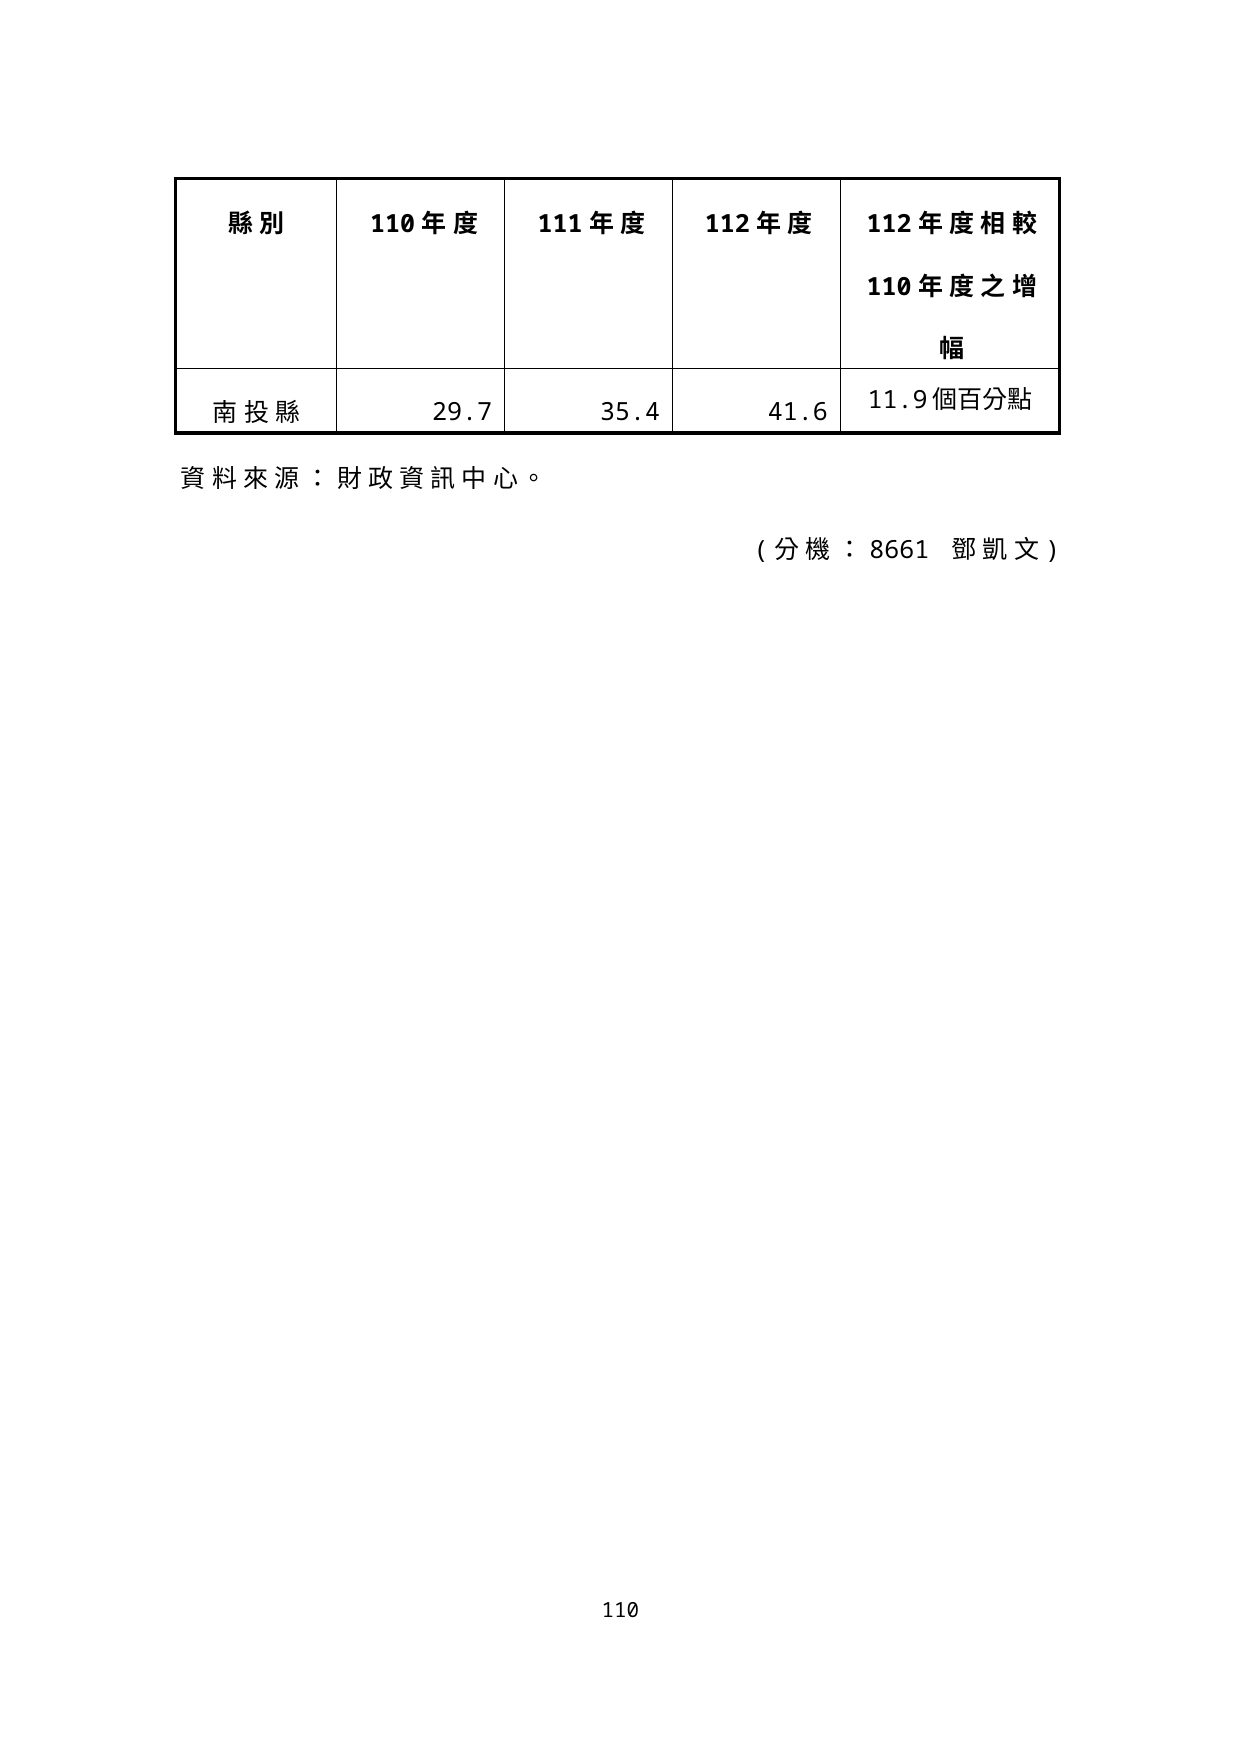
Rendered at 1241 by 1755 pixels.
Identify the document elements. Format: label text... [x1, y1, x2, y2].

text (分機：8661 鄧凱文) [177, 497, 1063, 559]
table_header 縣別 [177, 180, 336, 368]
table_cell 29.7 [337, 369, 504, 431]
table_header 112年度 [673, 180, 840, 368]
table_cell 35.4 [505, 369, 672, 431]
table_cell 41.6 [673, 369, 840, 431]
table_header 110年度 [337, 180, 504, 368]
table_header 111年度 [505, 180, 672, 368]
table_header 112年度相較110年度之增幅 [841, 180, 1058, 368]
text 資料來源：財政資訊中心。 [177, 434, 1063, 497]
table_cell 南投縣 [177, 369, 336, 431]
table_cell 11.9個百分點 [841, 369, 1058, 431]
